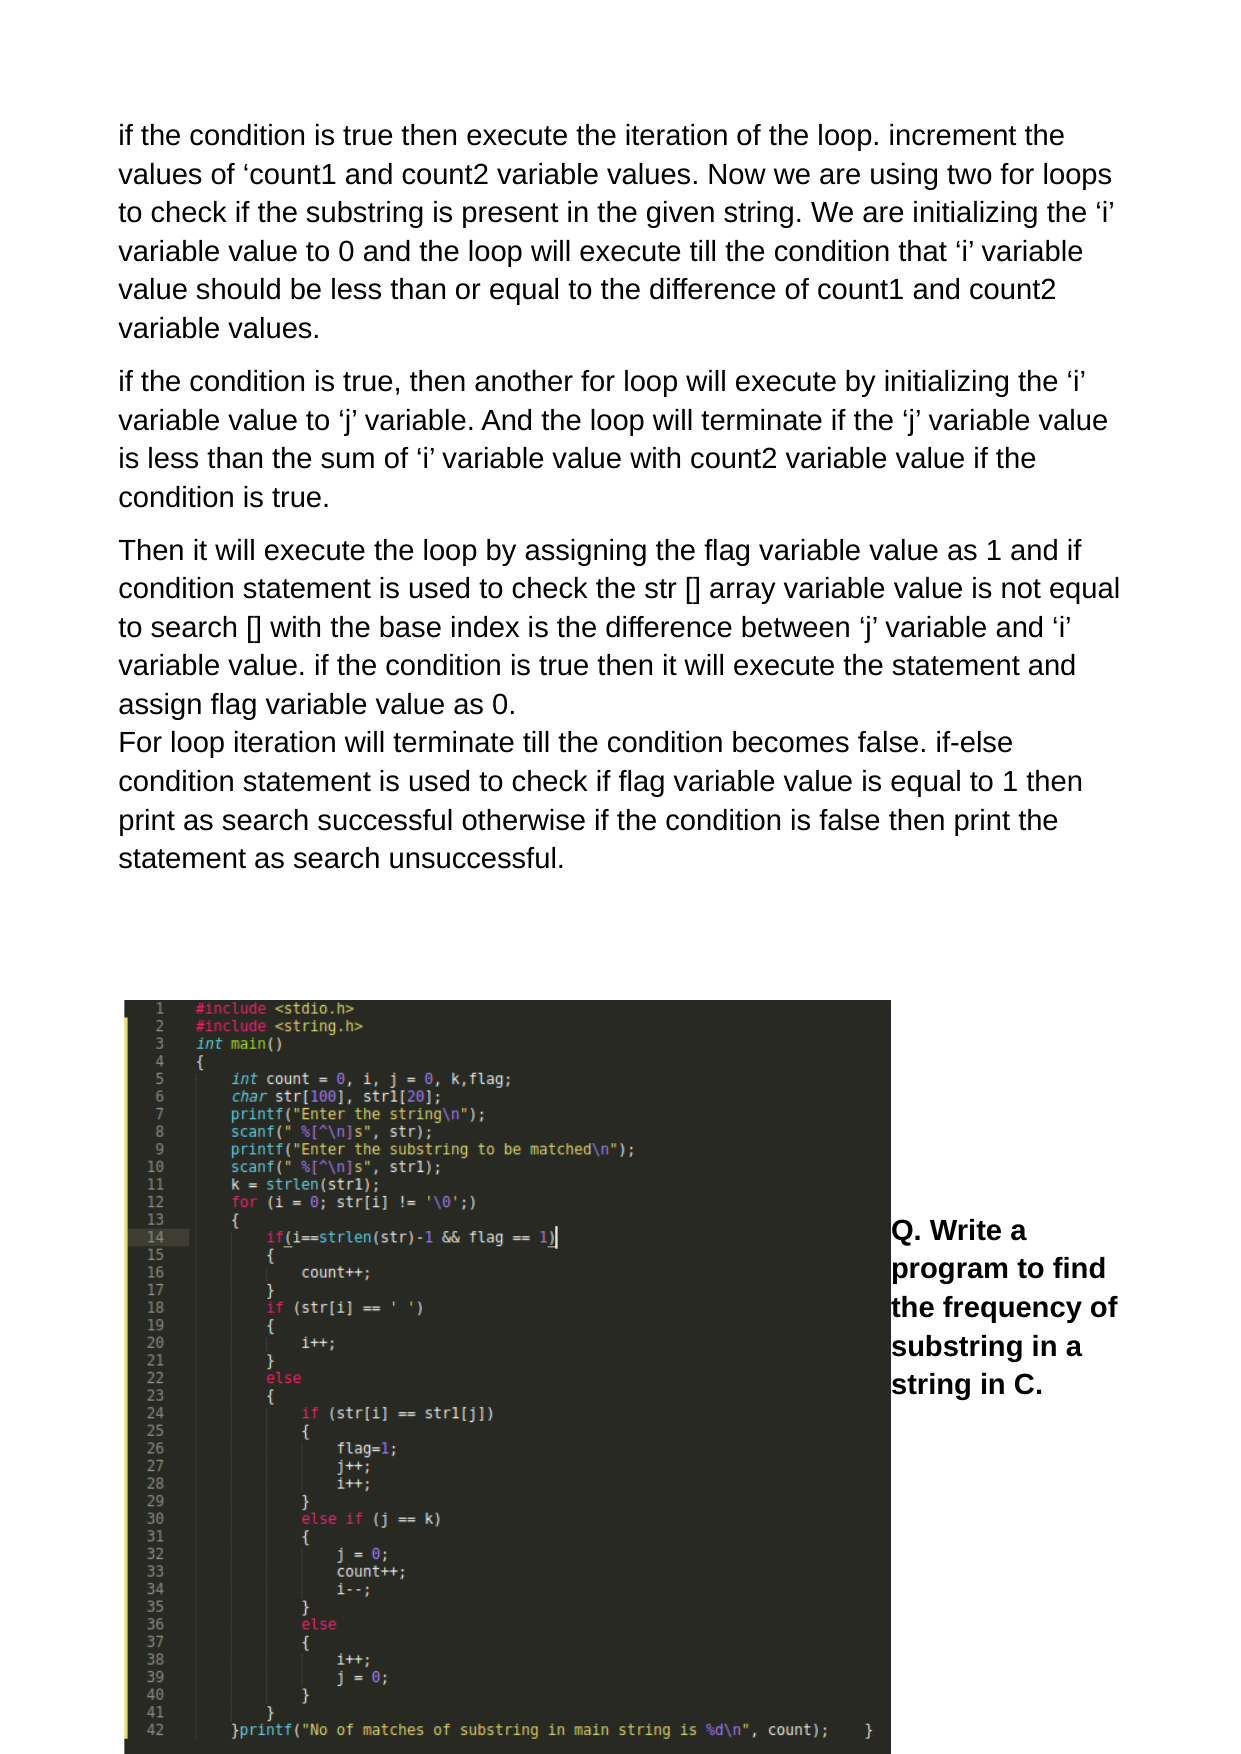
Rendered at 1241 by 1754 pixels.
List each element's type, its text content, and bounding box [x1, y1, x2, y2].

text if the condition is true then execute the iteration of the loop. increment the values of ‘count1 and count2 variable values. Now we are using two for loops to check if the substring is present in the given string. We are initializing the ‘i’ variable value to 0 and the loop will execute till the condition that ‘i’ variable value should be less than or equal to the difference of count1 and count2 variable values. [118, 118, 1122, 344]
text Q. Write a program to find the frequency of substring in a string in C. [891, 1213, 1122, 1401]
text if the condition is true, then another for loop will execute by initializing the ‘i’ variable value to ‘j’ variable. And the loop will terminate if the ‘j’ variable value is less than the sum of ‘i’ variable value with count2 variable value if the condition is true. [118, 364, 1122, 513]
text Then it will execute the loop by assigning the flag variable value as 1 and if condition statement is used to check the str [] array variable value is not equal to search [] with the base index is the difference between ‘j’ variable and ‘i’ variable value. if the condition is true then it will execute the statement and assign flag variable value as 0. For loop iteration will terminate till the condition becomes false. if-else condition statement is used to check if flag variable value is equal to 1 then print as search successful otherwise if the condition is false then print the statement as search unsuccessful. [118, 533, 1122, 874]
